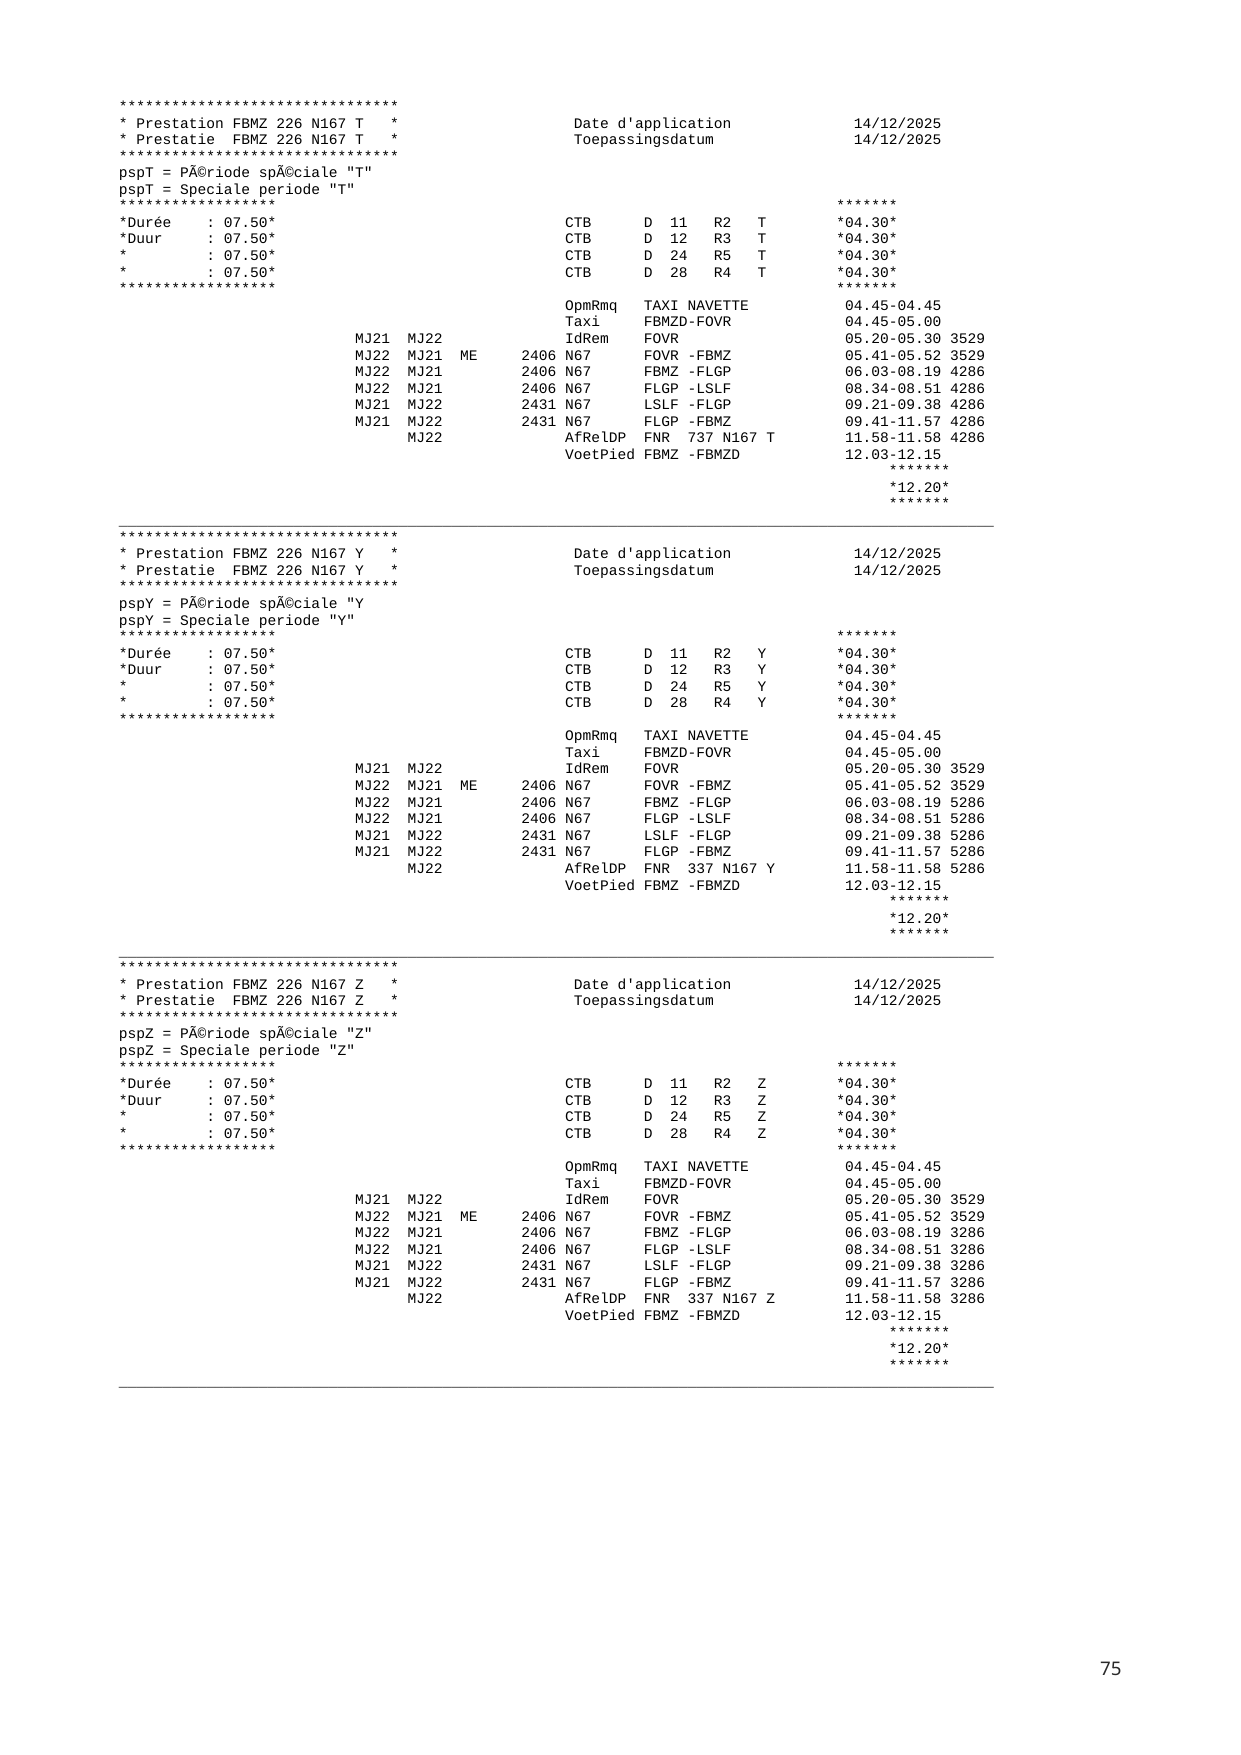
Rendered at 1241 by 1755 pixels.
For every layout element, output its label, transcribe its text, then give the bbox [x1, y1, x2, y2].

text ******************************** * Prestation FBMZ 226 N167 Y * Date d'application 14/12/2025 * Prestatie FBMZ 226 N167 Y * Toepassingsdatum 14/12/2025 ******************************** pspY = PÃ©riode spÃ©ciale "Y pspY = Speciale periode "Y" ****************** ******* *Durée : 07.50* CTB D 11 R2 Y *04.30* *Duur : 07.50* CTB D 12 R3 Y *04.30* * : 07.50* CTB D 24 R5 Y *04.30* * : 07.50* CTB D 28 R4 Y *04.30* ****************** ******* OpmRmq TAXI NAVETTE 04.45-04.45 Taxi FBMZD-FOVR 04.45-05.00 MJ21 MJ22 IdRem FOVR 05.20-05.30 3529 MJ22 MJ21 ME 2406 N67 FOVR -FBMZ 05.41-05.52 3529 MJ22 MJ21 2406 N67 FBMZ -FLGP 06.03-08.19 5286 MJ22 MJ21 2406 N67 FLGP -LSLF 08.34-08.51 5286 MJ21 MJ22 2431 N67 LSLF -FLGP 09.21-09.38 5286 MJ21 MJ22 2431 N67 FLGP -FBMZ 09.41-11.57 5286 MJ22 AfRelDP FNR 337 N167 Y 11.58-11.58 5286 VoetPied FBMZ -FBMZD 12.03-12.15 ******* *12.20* ******* ____________________________________________________________________________________________________ [119, 530, 1122, 961]
text ******************************** * Prestation FBMZ 226 N167 Z * Date d'application 14/12/2025 * Prestatie FBMZ 226 N167 Z * Toepassingsdatum 14/12/2025 ******************************** pspZ = PÃ©riode spÃ©ciale "Z" pspZ = Speciale periode "Z" ****************** ******* *Durée : 07.50* CTB D 11 R2 Z *04.30* *Duur : 07.50* CTB D 12 R3 Z *04.30* * : 07.50* CTB D 24 R5 Z *04.30* * : 07.50* CTB D 28 R4 Z *04.30* ****************** ******* OpmRmq TAXI NAVETTE 04.45-04.45 Taxi FBMZD-FOVR 04.45-05.00 MJ21 MJ22 IdRem FOVR 05.20-05.30 3529 MJ22 MJ21 ME 2406 N67 FOVR -FBMZ 05.41-05.52 3529 MJ22 MJ21 2406 N67 FBMZ -FLGP 06.03-08.19 3286 MJ22 MJ21 2406 N67 FLGP -LSLF 08.34-08.51 3286 MJ21 MJ22 2431 N67 LSLF -FLGP 09.21-09.38 3286 MJ21 MJ22 2431 N67 FLGP -FBMZ 09.41-11.57 3286 MJ22 AfRelDP FNR 337 N167 Z 11.58-11.58 3286 VoetPied FBMZ -FBMZD 12.03-12.15 ******* *12.20* ******* ____________________________________________________________________________________________________ [119, 961, 1122, 1391]
text ******************************** * Prestation FBMZ 226 N167 T * Date d'application 14/12/2025 * Prestatie FBMZ 226 N167 T * Toepassingsdatum 14/12/2025 ******************************** pspT = PÃ©riode spÃ©ciale "T" pspT = Speciale periode "T" ****************** ******* *Durée : 07.50* CTB D 11 R2 T *04.30* *Duur : 07.50* CTB D 12 R3 T *04.30* * : 07.50* CTB D 24 R5 T *04.30* * : 07.50* CTB D 28 R4 T *04.30* ****************** ******* OpmRmq TAXI NAVETTE 04.45-04.45 Taxi FBMZD-FOVR 04.45-05.00 MJ21 MJ22 IdRem FOVR 05.20-05.30 3529 MJ22 MJ21 ME 2406 N67 FOVR -FBMZ 05.41-05.52 3529 MJ22 MJ21 2406 N67 FBMZ -FLGP 06.03-08.19 4286 MJ22 MJ21 2406 N67 FLGP -LSLF 08.34-08.51 4286 MJ21 MJ22 2431 N67 LSLF -FLGP 09.21-09.38 4286 MJ21 MJ22 2431 N67 FLGP -FBMZ 09.41-11.57 4286 MJ22 AfRelDP FNR 737 N167 T 11.58-11.58 4286 VoetPied FBMZ -FBMZD 12.03-12.15 ******* *12.20* ******* ____________________________________________________________________________________________________ [119, 99, 1122, 530]
